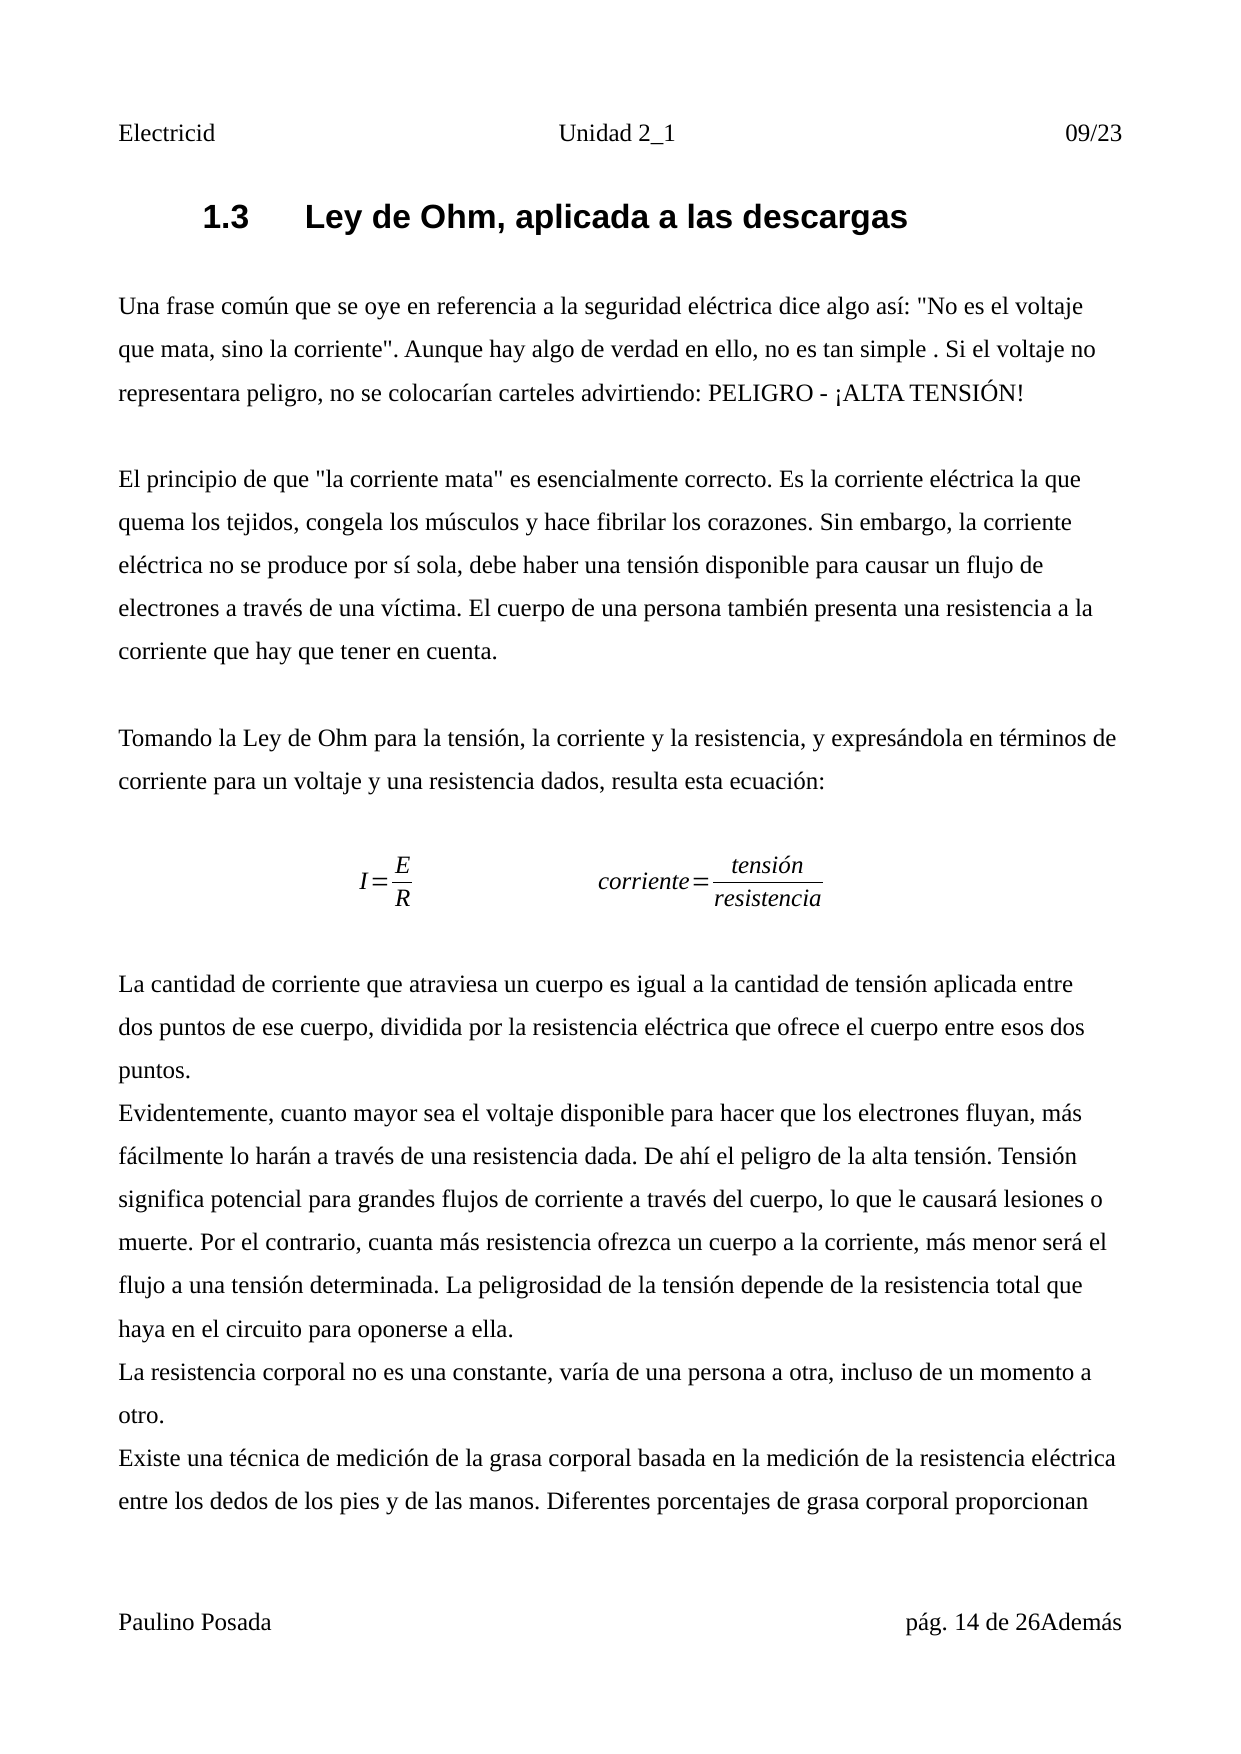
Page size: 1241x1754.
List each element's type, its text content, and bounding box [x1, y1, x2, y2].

subtitle Ley de Ohm, aplicada a las descargas [193, 197, 1122, 236]
text muerte. Por el contrario, cuanta más resistencia ofrezca un cuerpo a la corriente, más menor será el flujo a una tensión determinada. La peligrosidad de la tensión depende de la resistencia total que haya en el circuito para oponerse a ella. [118, 1227, 1122, 1342]
text Tomando la Ley de Ohm para la tensión, la corriente y la resistencia, y expresándola en términos de corriente para un voltaje y una resistencia dados, resulta esta ecuación: [118, 723, 1122, 794]
text Evidentemente, cuanto mayor sea el voltaje disponible para hacer que los electrones fluyan, más fácilmente lo harán a través de una resistencia dada. De ahí el peligro de la alta tensión. Tensión significa potencial para grandes flujos de corriente a través del cuerpo, lo que le causará lesiones o [118, 1098, 1122, 1213]
text dos puntos de ese cuerpo, dividida por la resistencia eléctrica que ofrece el cuerpo entre esos dos puntos. [118, 1012, 1122, 1084]
text El principio de que "la corriente mata" es esencialmente correcto. Es la corriente eléctrica la que quema los tejidos, congela los músculos y hace fibrilar los corazones. Sin embargo, la corriente eléctrica no se produce por sí sola, debe haber una tensión disponible para causar un flujo de electrones a través de una víctima. El cuerpo de una persona también presenta una resistencia a la corriente que hay que tener en cuenta. [118, 464, 1122, 665]
text Existe una técnica de medición de la grasa corporal basada en la medición de la resistencia eléctrica entre los dedos de los pies y de las manos. Diferentes porcentajes de grasa corporal proporcionan [118, 1443, 1122, 1515]
text Una frase común que se oye en referencia a la seguridad eléctrica dice algo así: "No es el voltaje que mata, sino la corriente". Aunque hay algo de verdad en ello, no es tan simple . Si el voltaje no representara peligro, no se colocarían carteles advirtiendo: PELIGRO - ¡ALTA TENSIÓN! [118, 291, 1122, 406]
text La cantidad de corriente que atraviesa un cuerpo es igual a la cantidad de tensión aplicada entre [118, 969, 1122, 997]
text La resistencia corporal no es una constante, varía de una persona a otra, incluso de un momento a otro. [118, 1357, 1122, 1429]
